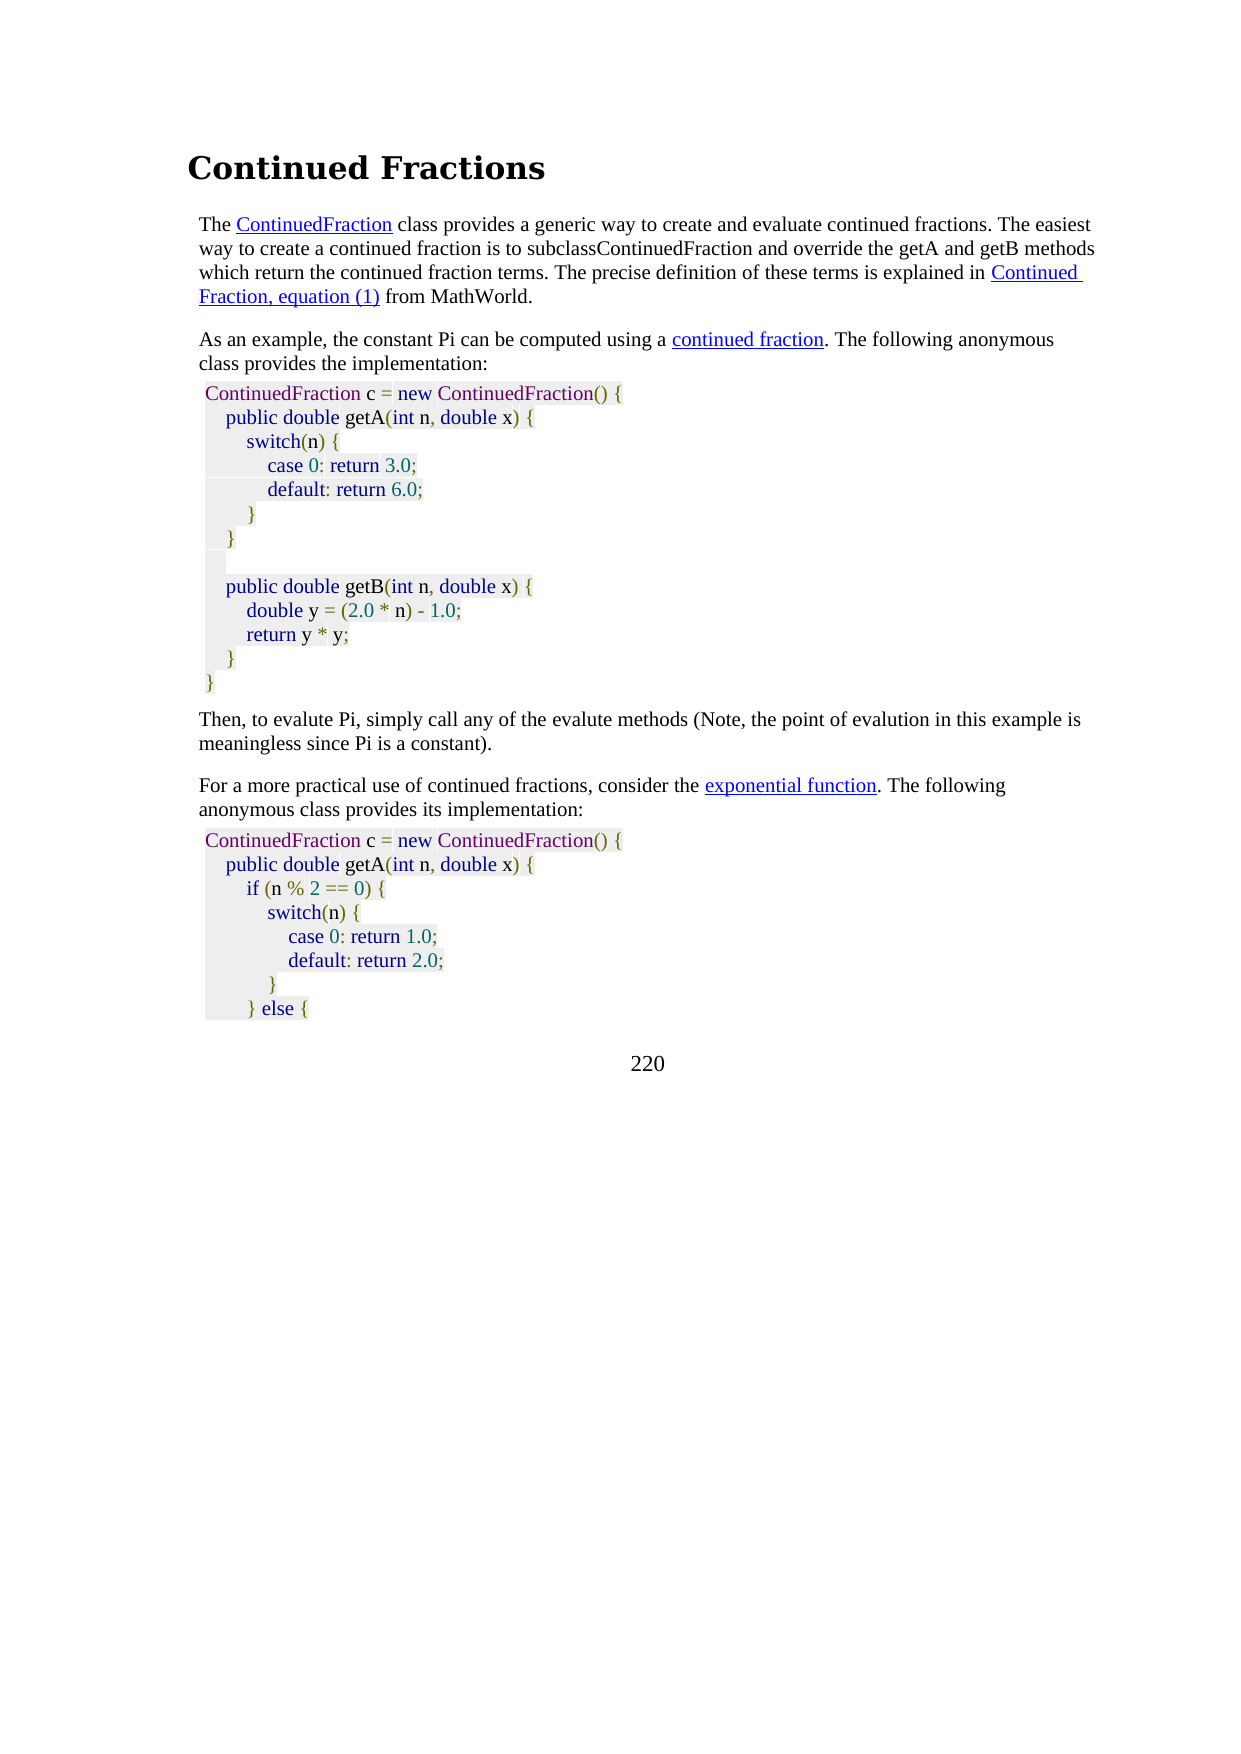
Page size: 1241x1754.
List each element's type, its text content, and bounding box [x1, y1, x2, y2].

text For a more practical use of continued fractions, consider the exponential function. The following anonymous class provides its implementation: [198, 773, 1097, 821]
text } [205, 972, 1097, 996]
text public double getB(int n, double x) { [205, 574, 1097, 598]
text if (n % 2 == 0) { [205, 876, 1097, 900]
text Then, to evalute Pi, simply call any of the evalute methods (Note, the point of evalution in this example is meaningless since Pi is a constant). [198, 706, 1097, 754]
text default: return 2.0; [205, 948, 1097, 972]
text switch(n) { [205, 429, 1097, 453]
text } [205, 501, 1097, 526]
text public double getA(int n, double x) { [205, 405, 1097, 429]
text switch(n) { [205, 900, 1097, 924]
text } [205, 646, 1097, 670]
text case 0: return 3.0; [205, 453, 1097, 477]
text default: return 6.0; [205, 477, 1097, 501]
text } [205, 670, 1097, 694]
text The ContinuedFraction class provides a generic way to create and evaluate continued fractions. The easiest way to create a continued fraction is to subclassContinuedFraction and override the getA and getB methods which return the continued fraction terms. The precise definition of these terms is explained in Continued Fraction, equation (1) from MathWorld. [198, 212, 1097, 308]
text return y * y; [205, 622, 1097, 646]
text } else { [205, 996, 1097, 1020]
text } [205, 526, 1097, 549]
text public double getA(int n, double x) { [205, 852, 1097, 876]
text ContinuedFraction c = new ContinuedFraction() { [205, 828, 1097, 852]
text double y = (2.0 * n) - 1.0; [205, 598, 1097, 622]
subtitle Continued Fractions [187, 150, 1108, 187]
text ContinuedFraction c = new ContinuedFraction() { [205, 381, 1097, 405]
text case 0: return 1.0; [205, 924, 1097, 948]
text As an example, the constant Pi can be computed using a continued fraction. The following anonymous class provides the implementation: [198, 327, 1097, 375]
